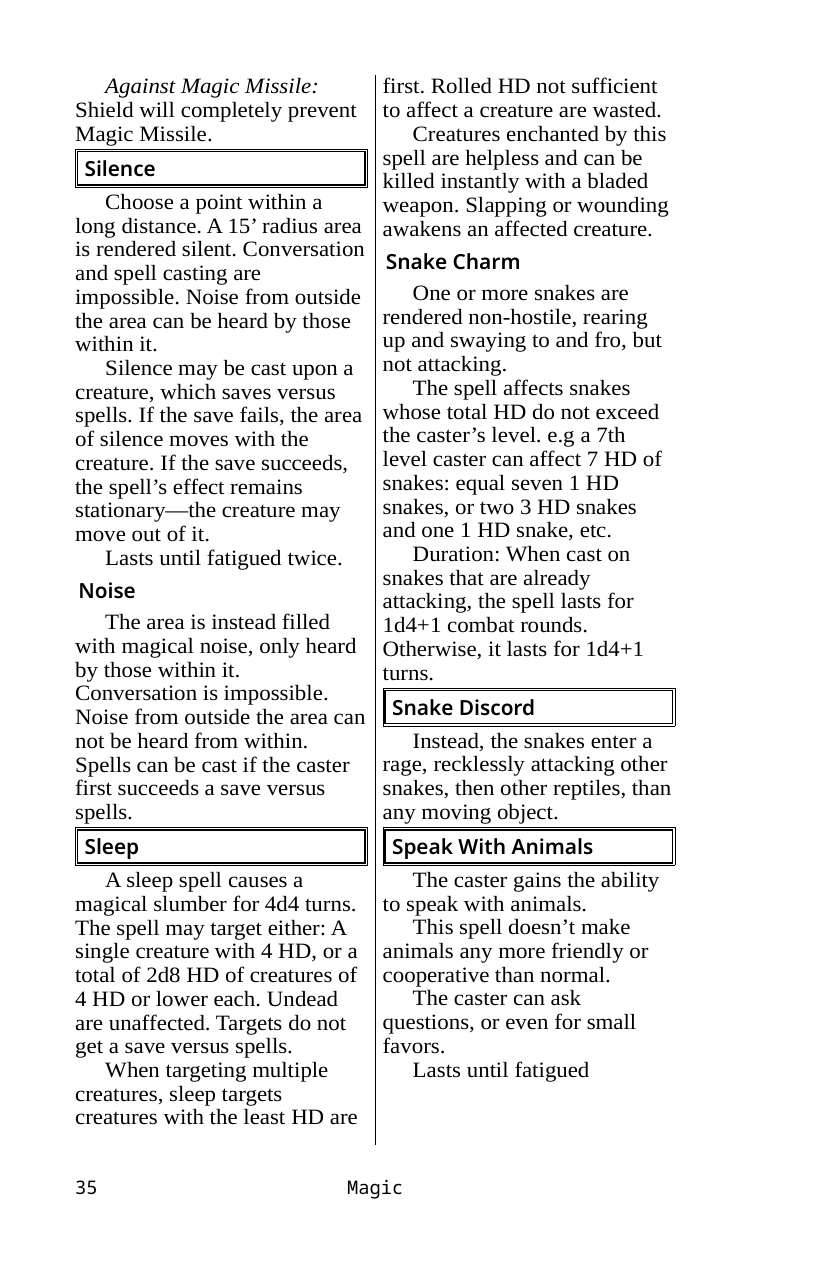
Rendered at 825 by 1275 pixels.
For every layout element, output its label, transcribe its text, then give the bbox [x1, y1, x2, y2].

text Duration: When cast on snakes that are already attacking, the spell lasts for 1d4+1 combat rounds. Otherwise, it lasts for 1d4+1 turns. [382, 543, 675, 685]
text Creatures enchanted by this spell are helpless and can be killed instantly with a bladed weapon. Slapping or wounding awakens an affected creature. [382, 122, 675, 241]
text Instead, the snakes enter a rage, recklessly attacking other snakes, then other reptiles, than any moving object. [382, 729, 675, 824]
text Lasts until fatigued [382, 1058, 675, 1082]
text The caster gains the ability to speak with animals. [382, 868, 675, 916]
subtitle Speak with Animals [386, 831, 672, 862]
text first. Rolled HD not sufficient to affect a creature are wasted. [382, 75, 675, 122]
text A sleep spell causes a magical slumber for 4d4 turns. The spell may target either: A single creature with 4 HD, or a total of 2d8 HD of creatures of 4 HD or lower each. Undead are unaffected. Targets do not get a save versus spells. [75, 868, 367, 1058]
text Against Magic Missile: Shield will completely prevent Magic Missile. [75, 75, 367, 146]
text The area is instead filled with magical noise, only heard by those within it. Conversation is impossible. Noise from outside the area can not be heard from within. Spells can be cast if the caster first succeeds a save versus spells. [75, 611, 367, 824]
subtitle Snake Charm [382, 244, 675, 278]
subtitle Snake Discord [386, 691, 672, 723]
text Silence may be cast upon a creature, which saves versus spells. If the save fails, the area of silence moves with the creature. If the save succeeds, the spell’s effect remains stationary—the creature may move out of it. [75, 357, 367, 546]
text This spell doesn’t make animals any more friendly or cooperative than normal. [382, 916, 675, 987]
text The spell affects snakes whose total HD do not exceed the caster’s level. e.g a 7th level caster can affect 7 HD of snakes: equal seven 1 HD snakes, or two 3 HD snakes and one 1 HD snake, etc. [382, 376, 675, 543]
text One or more snakes are rendered non-hostile, rearing up and swaying to and fro, but not attacking. [382, 282, 675, 376]
text When targeting multiple creatures, sleep targets creatures with the least HD are [75, 1058, 367, 1129]
subtitle Noise [75, 573, 367, 608]
text Choose a point within a long distance. A 15’ radius area is rendered silent. Conversation and spell casting are impossible. Noise from outside the area can be heard by those within it. [75, 190, 367, 357]
text Lasts until fatigued twice. [75, 546, 367, 570]
text The caster can ask questions, or even for small favors. [382, 987, 675, 1058]
